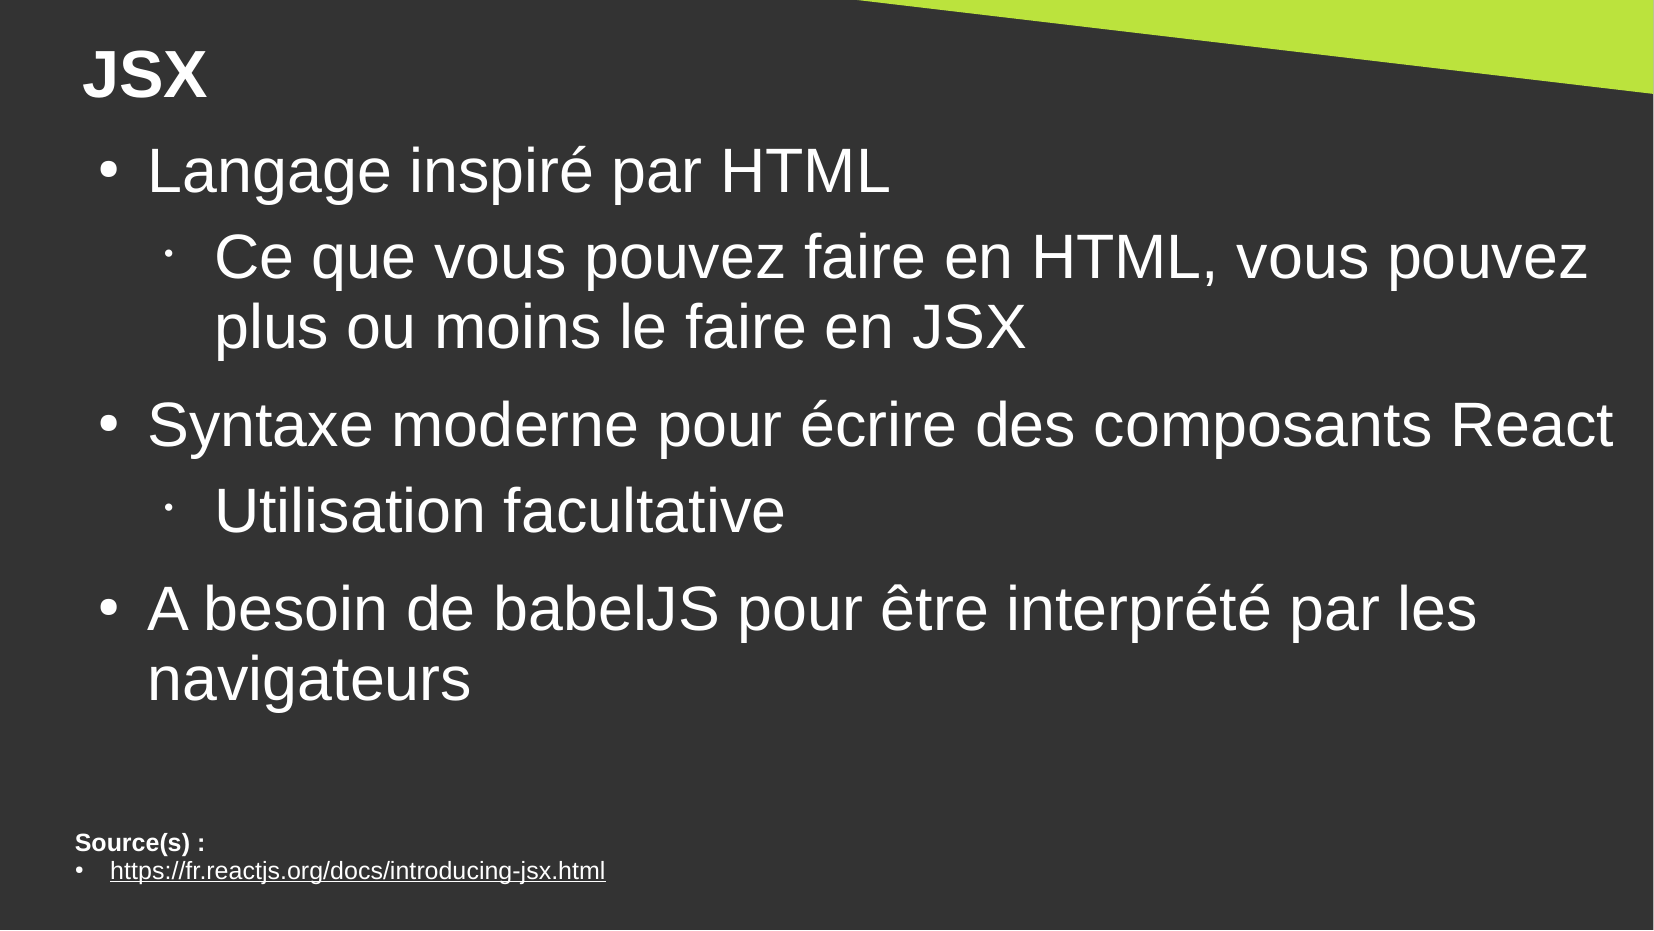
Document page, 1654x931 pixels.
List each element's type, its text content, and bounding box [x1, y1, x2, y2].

text_box Source(s) : https://fr.reactjs.org/docs/introducing-jsx.html [60, 821, 1546, 906]
list Langage inspiré par HTML Ce que vous pouvez faire en HTML, vous pouvez plus ou moins le faire en JSX Syntaxe moderne pour écrire des composants React Utilisation facultative A besoin de babelJS pour être interprété par les navigateurs [80, 135, 1620, 777]
title JSX [82, 37, 1571, 112]
text_box [857, 0, 1654, 94]
